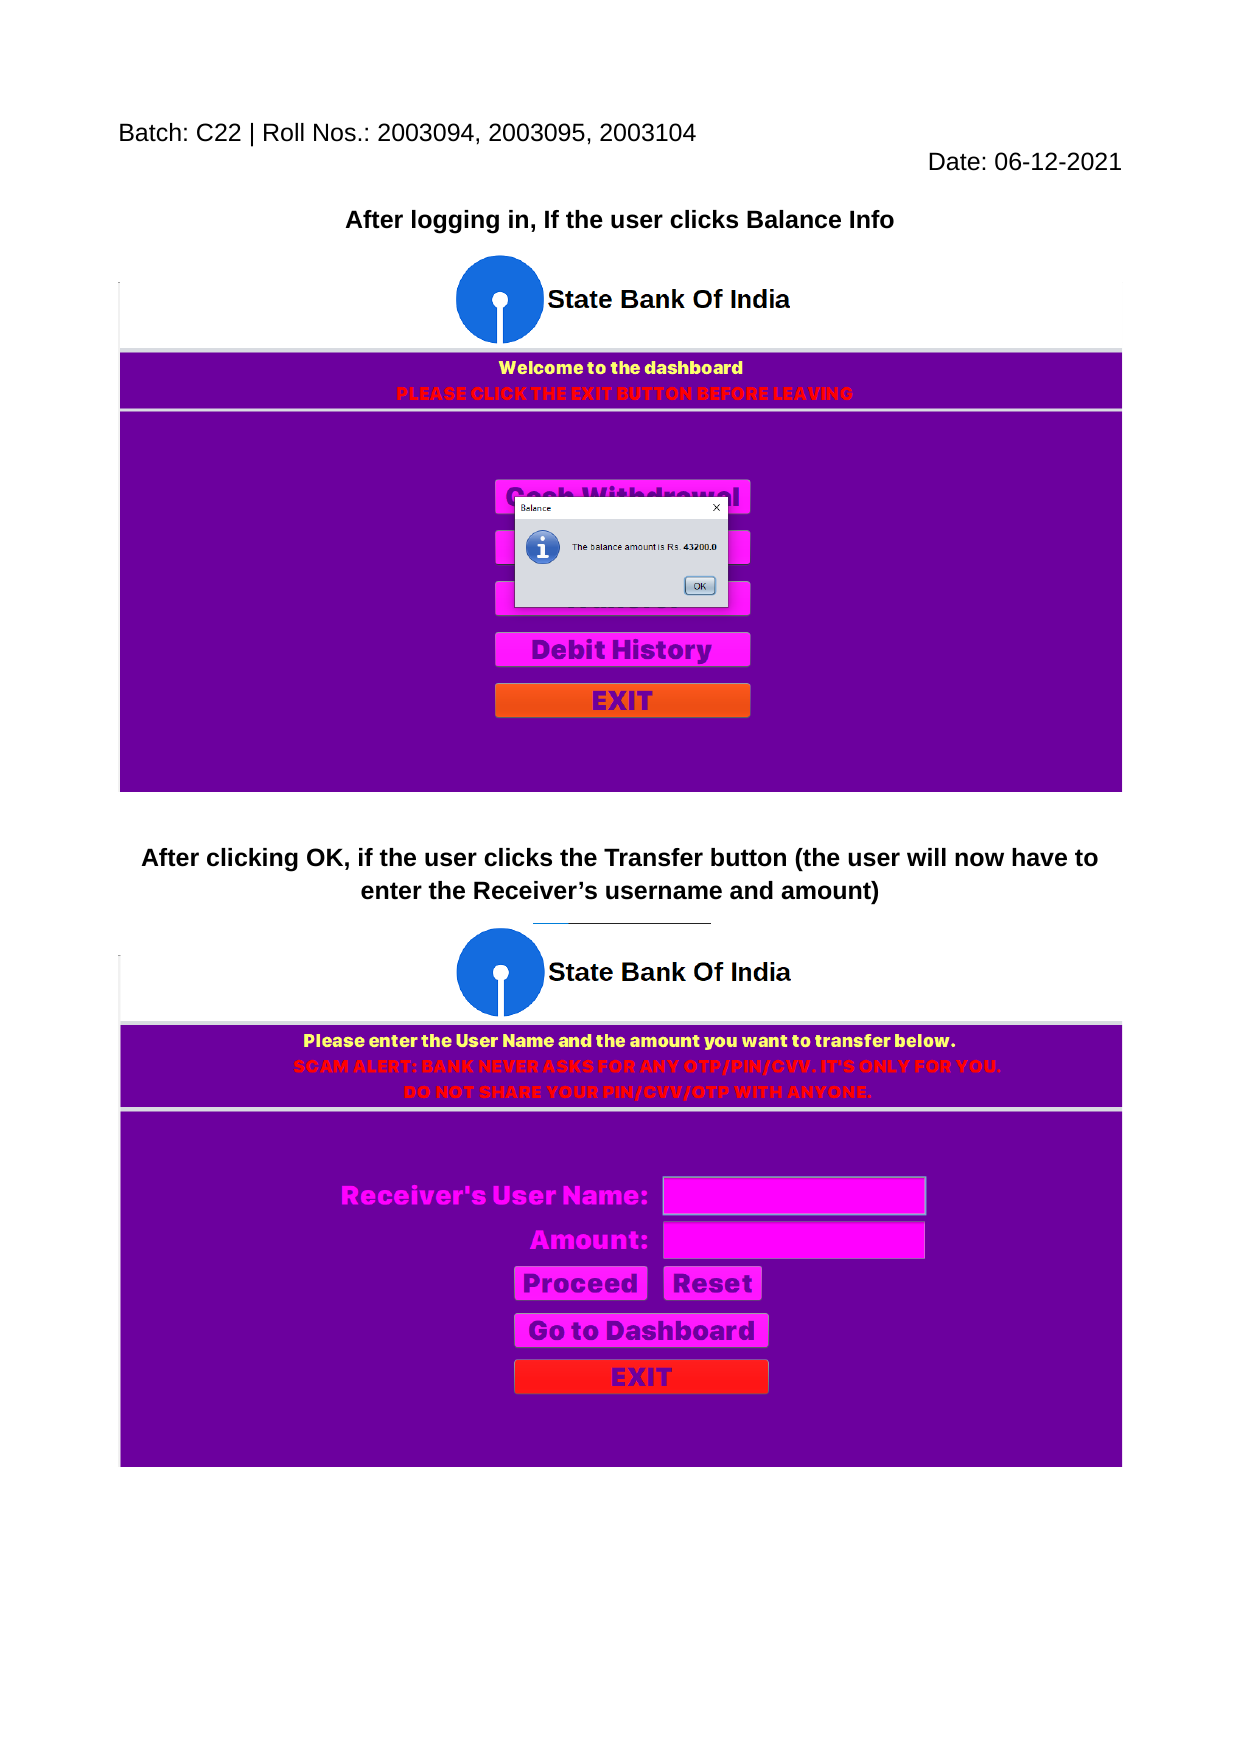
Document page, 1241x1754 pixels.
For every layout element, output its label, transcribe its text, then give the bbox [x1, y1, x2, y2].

picture [118, 923, 1123, 1467]
text After clicking OK, if the user clicks the Transfer button (the user will now have to enter the Receiver’s username and amount) [118, 843, 1122, 905]
text After logging in, If the user clicks Balance Info [118, 205, 1122, 234]
picture [118, 252, 1123, 792]
